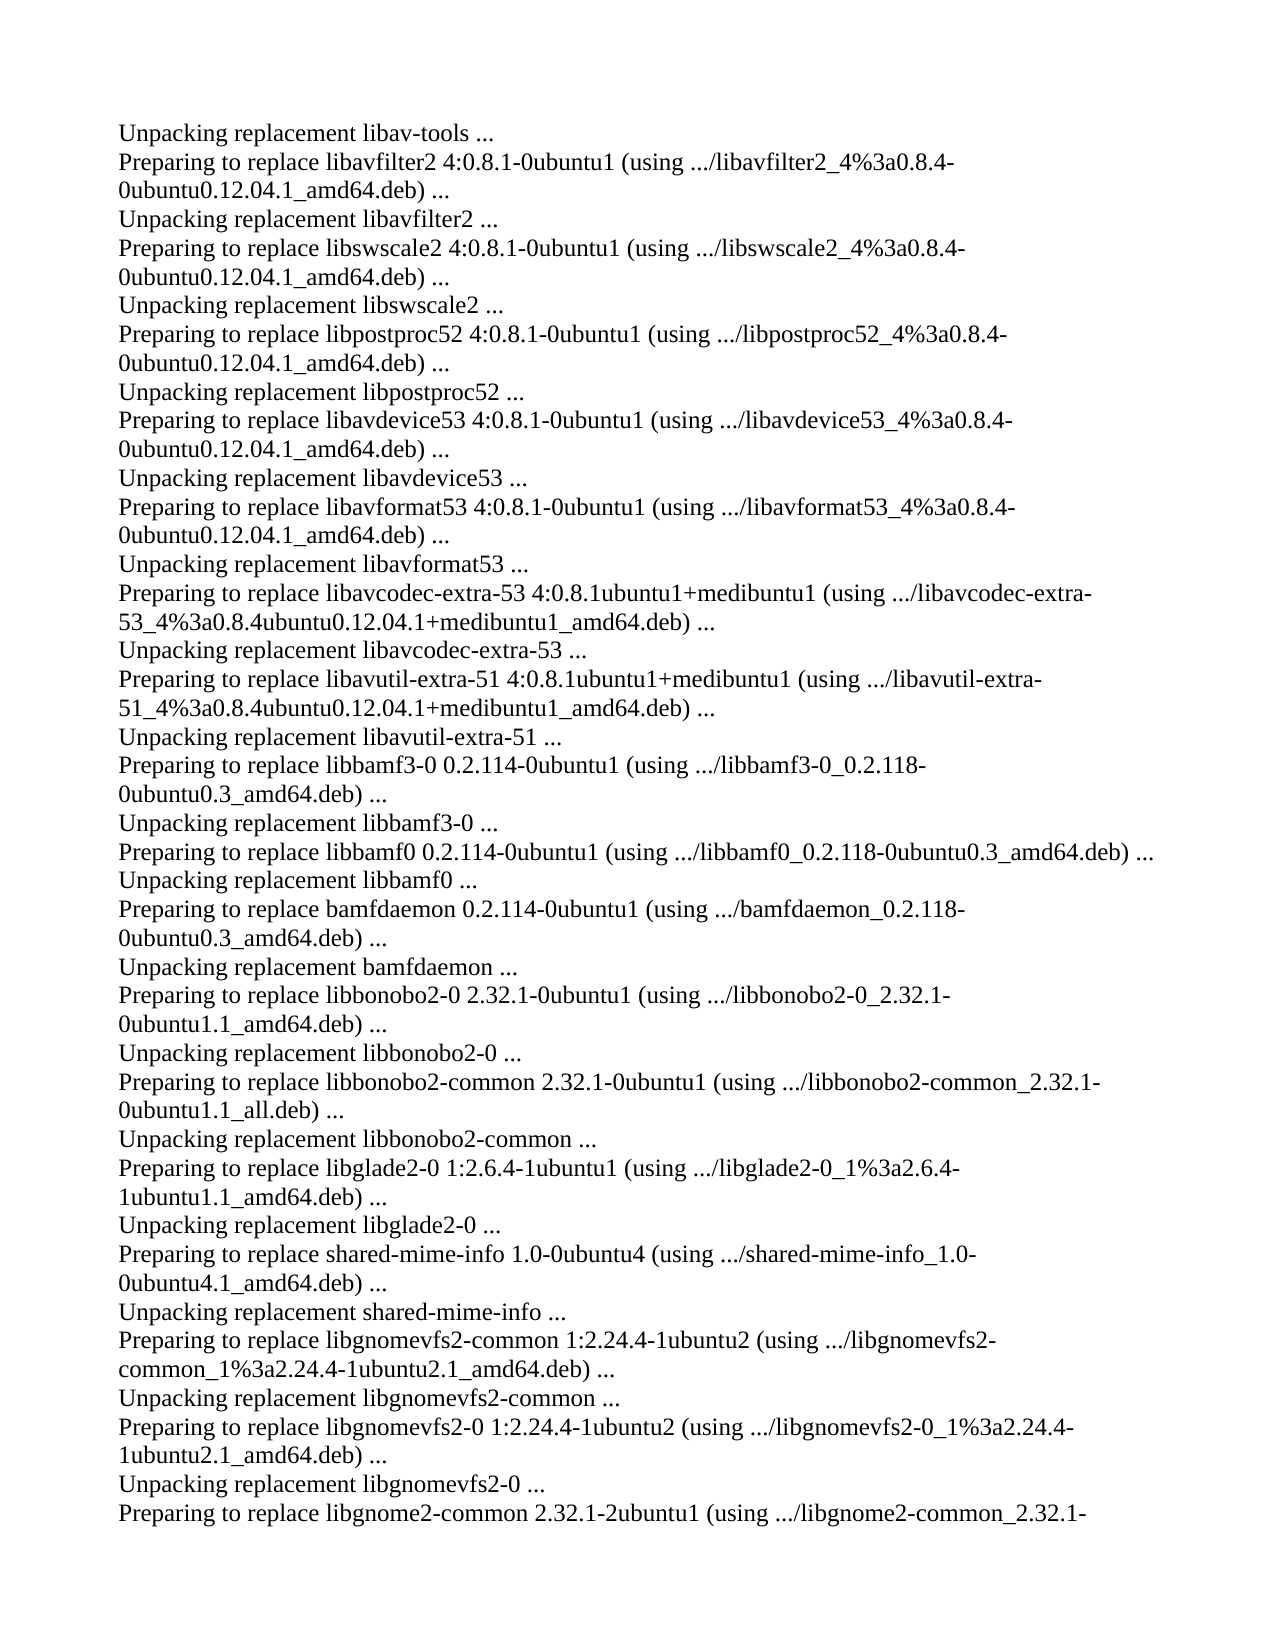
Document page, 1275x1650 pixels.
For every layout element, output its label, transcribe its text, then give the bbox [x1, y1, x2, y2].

text Preparing to replace libavdevice53 4:0.8.1-0ubuntu1 (using .../libavdevice53_4%3a0.8.4-0ubuntu0.12.04.1_amd64.deb) ... [118, 406, 1157, 463]
text Unpacking replacement libavutil-extra-51 ... [118, 722, 1157, 751]
text Preparing to replace libbonobo2-0 2.32.1-0ubuntu1 (using .../libbonobo2-0_2.32.1-0ubuntu1.1_amd64.deb) ... [118, 981, 1157, 1038]
text Unpacking replacement libpostproc52 ... [118, 377, 1157, 406]
text Preparing to replace libgnomevfs2-0 1:2.24.4-1ubuntu2 (using .../libgnomevfs2-0_1%3a2.24.4-1ubuntu2.1_amd64.deb) ... [118, 1412, 1157, 1469]
text Preparing to replace libswscale2 4:0.8.1-0ubuntu1 (using .../libswscale2_4%3a0.8.4-0ubuntu0.12.04.1_amd64.deb) ... [118, 233, 1157, 291]
text Unpacking replacement libavformat53 ... [118, 549, 1157, 578]
text Preparing to replace libgnomevfs2-common 1:2.24.4-1ubuntu2 (using .../libgnomevfs2-common_1%3a2.24.4-1ubuntu2.1_amd64.deb) ... [118, 1326, 1157, 1383]
text Preparing to replace libbamf0 0.2.114-0ubuntu1 (using .../libbamf0_0.2.118-0ubuntu0.3_amd64.deb) ... [118, 837, 1157, 866]
text Preparing to replace libavcodec-extra-53 4:0.8.1ubuntu1+medibuntu1 (using .../libavcodec-extra-53_4%3a0.8.4ubuntu0.12.04.1+medibuntu1_amd64.deb) ... [118, 578, 1157, 636]
text Unpacking replacement libgnomevfs2-common ... [118, 1383, 1157, 1412]
text Preparing to replace libglade2-0 1:2.6.4-1ubuntu1 (using .../libglade2-0_1%3a2.6.4-1ubuntu1.1_amd64.deb) ... [118, 1153, 1157, 1211]
text Unpacking replacement shared-mime-info ... [118, 1297, 1157, 1326]
text Preparing to replace libavfilter2 4:0.8.1-0ubuntu1 (using .../libavfilter2_4%3a0.8.4-0ubuntu0.12.04.1_amd64.deb) ... [118, 147, 1157, 204]
text Unpacking replacement libav-tools ... [118, 118, 1157, 147]
text Unpacking replacement libbonobo2-common ... [118, 1124, 1157, 1153]
text Unpacking replacement libswscale2 ... [118, 291, 1157, 319]
text Preparing to replace libavformat53 4:0.8.1-0ubuntu1 (using .../libavformat53_4%3a0.8.4-0ubuntu0.12.04.1_amd64.deb) ... [118, 492, 1157, 549]
text Unpacking replacement libglade2-0 ... [118, 1211, 1157, 1239]
text Preparing to replace libpostproc52 4:0.8.1-0ubuntu1 (using .../libpostproc52_4%3a0.8.4-0ubuntu0.12.04.1_amd64.deb) ... [118, 319, 1157, 377]
text Unpacking replacement libavdevice53 ... [118, 463, 1157, 492]
text Unpacking replacement libbonobo2-0 ... [118, 1038, 1157, 1067]
text Preparing to replace bamfdaemon 0.2.114-0ubuntu1 (using .../bamfdaemon_0.2.118-0ubuntu0.3_amd64.deb) ... [118, 894, 1157, 952]
text Unpacking replacement bamfdaemon ... [118, 952, 1157, 981]
text Unpacking replacement libgnomevfs2-0 ... [118, 1469, 1157, 1498]
text Preparing to replace libbamf3-0 0.2.114-0ubuntu1 (using .../libbamf3-0_0.2.118-0ubuntu0.3_amd64.deb) ... [118, 751, 1157, 808]
text Preparing to replace libavutil-extra-51 4:0.8.1ubuntu1+medibuntu1 (using .../libavutil-extra-51_4%3a0.8.4ubuntu0.12.04.1+medibuntu1_amd64.deb) ... [118, 664, 1157, 722]
text Unpacking replacement libavfilter2 ... [118, 204, 1157, 233]
text Preparing to replace libgnome2-common 2.32.1-2ubuntu1 (using .../libgnome2-common_2.32.1- [118, 1498, 1157, 1527]
text Preparing to replace libbonobo2-common 2.32.1-0ubuntu1 (using .../libbonobo2-common_2.32.1-0ubuntu1.1_all.deb) ... [118, 1067, 1157, 1124]
text Unpacking replacement libavcodec-extra-53 ... [118, 636, 1157, 664]
text Unpacking replacement libbamf0 ... [118, 866, 1157, 894]
text Unpacking replacement libbamf3-0 ... [118, 808, 1157, 837]
text Preparing to replace shared-mime-info 1.0-0ubuntu4 (using .../shared-mime-info_1.0-0ubuntu4.1_amd64.deb) ... [118, 1239, 1157, 1297]
